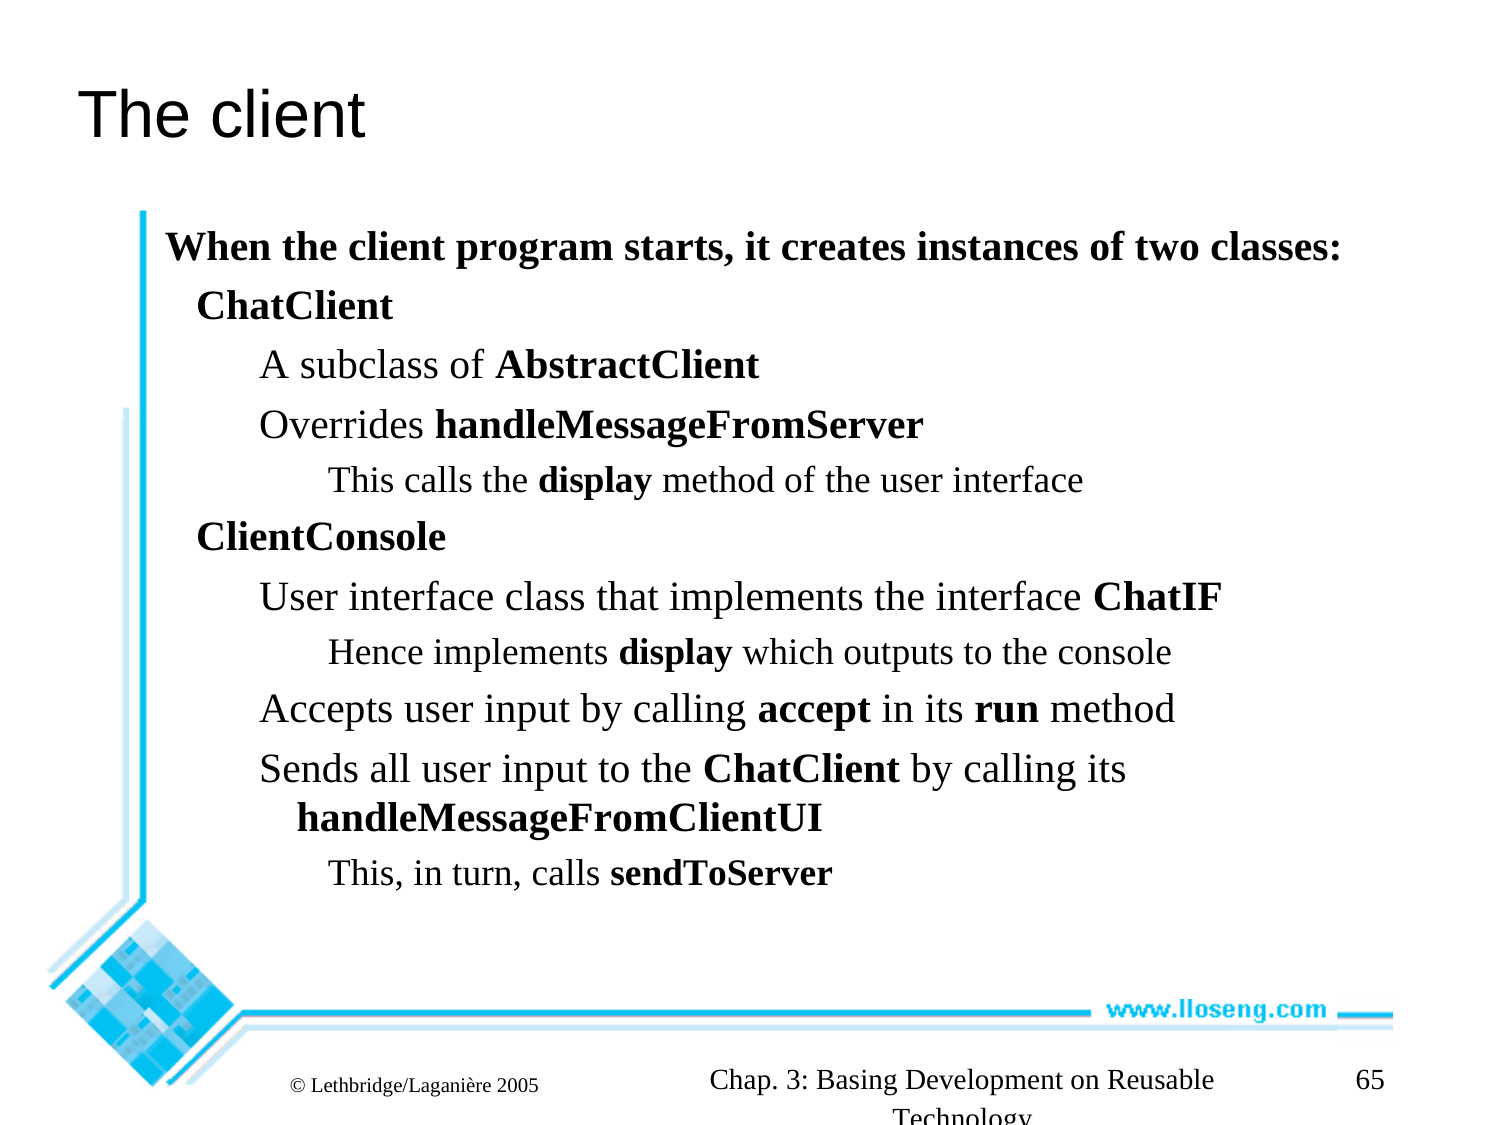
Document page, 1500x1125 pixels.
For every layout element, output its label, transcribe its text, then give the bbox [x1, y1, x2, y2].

picture [35, 199, 1363, 1089]
list When the client program starts, it creates instances of two classes: ChatClient A subclass of AbstractClient Overrides handleMessageFromServer This calls the display method of the user interface ClientConsole User interface class that implements the interface ChatIF Hence implements display which outputs to the console Accepts user input by calling accept in its run method Sends all user input to the ChatClient by calling its handleMessageFromClientUI This, in turn, calls sendToServer [150, 212, 1413, 1000]
text_box © Lethbridge/Laganière 2005 [275, 1062, 601, 1125]
text_box Chap. 3: Basing Development on Reusable Technology [624, 1050, 1300, 1125]
text_box 15 [1325, 1050, 1401, 1125]
title The client [62, 37, 1413, 188]
